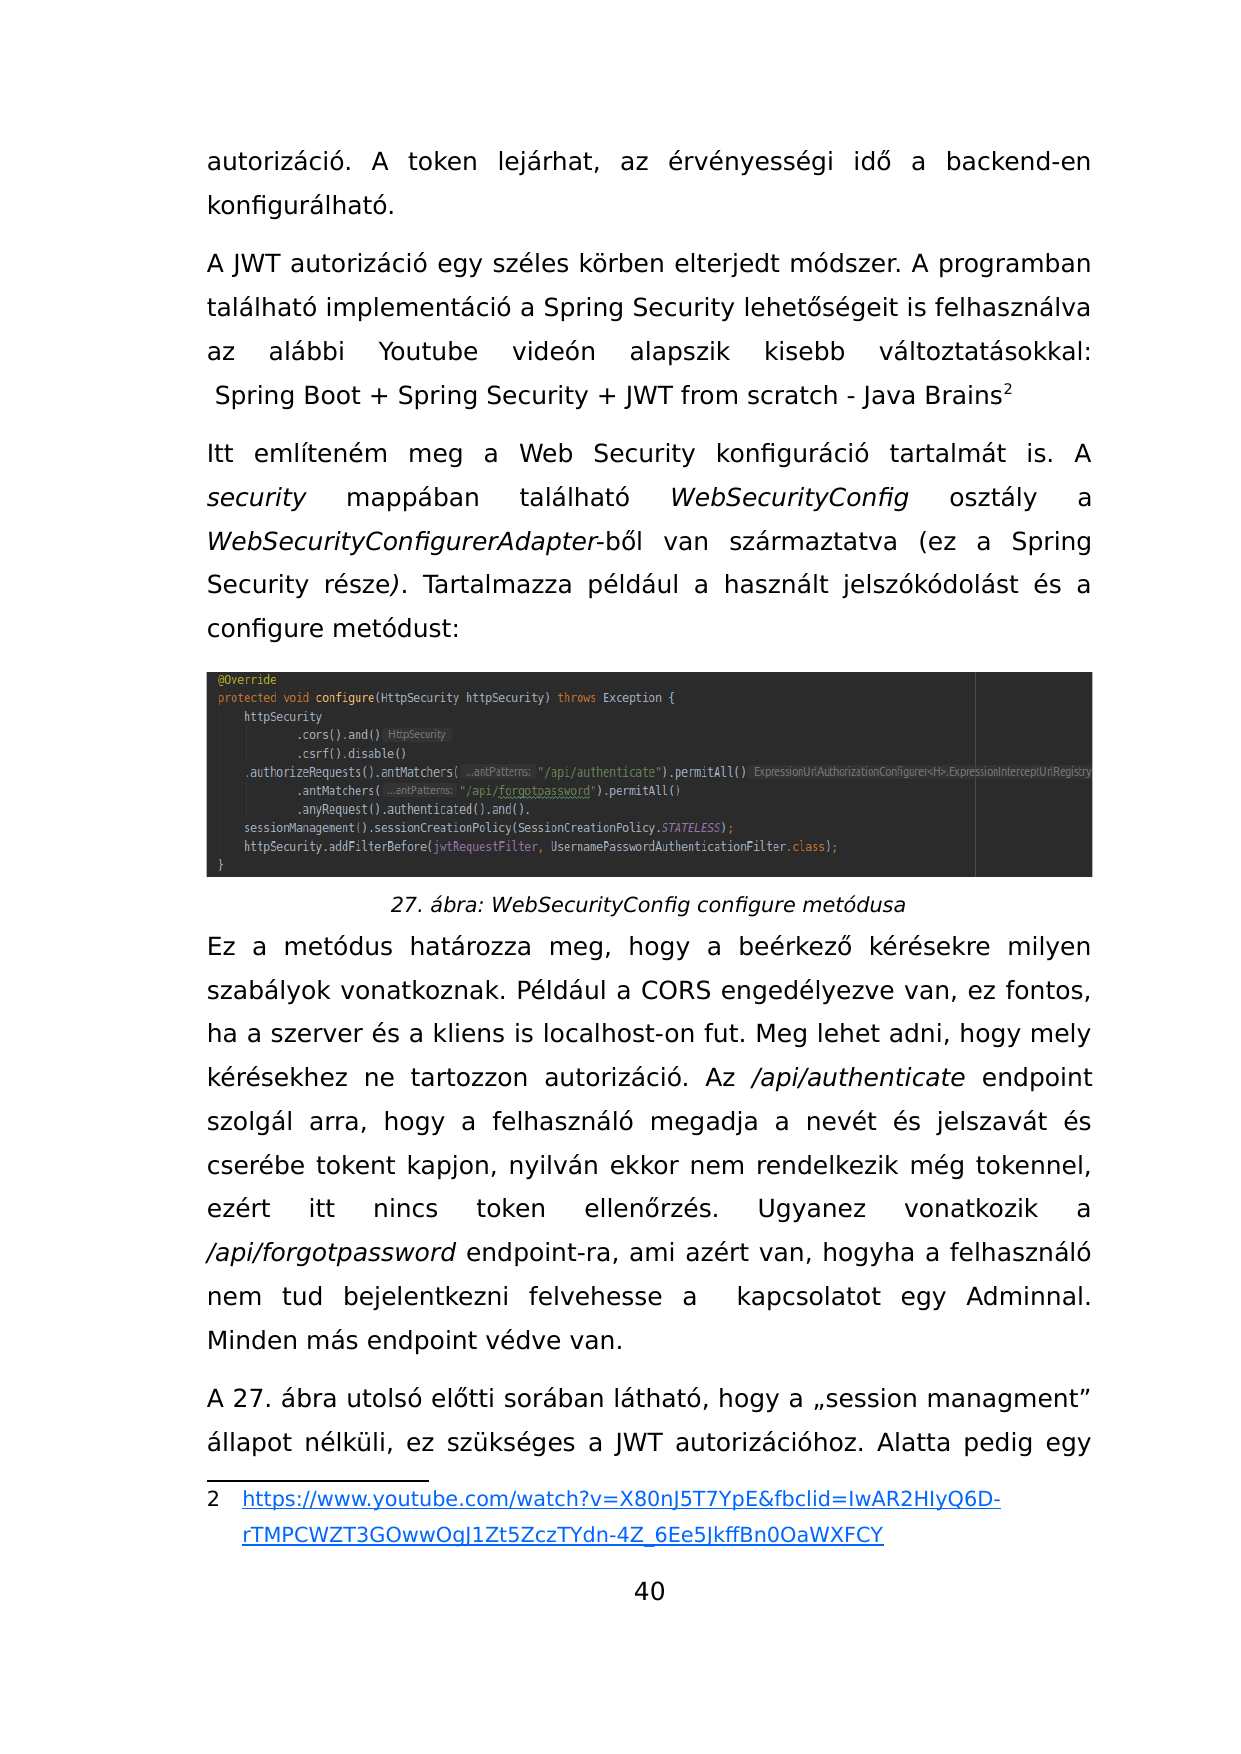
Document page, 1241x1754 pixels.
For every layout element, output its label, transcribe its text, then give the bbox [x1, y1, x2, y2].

text 27. ábra: WebSecurityConfig configure metódusa [207, 877, 1093, 917]
text autorizáció. A token lejárhat, az érvényességi idő a backend-en konfigurálható. [207, 148, 1093, 221]
text Ez a metódus határozza meg, hogy a beérkező kérésekre milyen szabályok vonatkoznak. Például a CORS engedélyezve van, ez fontos, ha a szerver és a kliens is localhost-on fut. Meg lehet adni, hogy mely kérésekhez ne tartozzon autorizáció. Az /api/authenticate endpoint szolgál arra, hogy a felhasználó megadja a nevét és jelszavát és cserébe tokent kapjon, nyilván ekkor nem rendelkezik még tokennel, ezért itt nincs token ellenőrzés. Ugyanez vonatkozik a /api/forgotpassword endpoint-ra, ami azért van, hogyha a felhasználó nem tud bejelentkezni felvehesse a kapcsolatot egy Adminnal. Minden más endpoint védve van. [207, 917, 1093, 1355]
text A JWT autorizáció egy széles körben elterjedt módszer. A programban található implementáció a Spring Security lehetőségeit is felhasználva az alábbi Youtube videón alapszik kisebb változtatásokkal: Spring Boot + Spring Security + JWT from scratch - Java Brains [207, 250, 1093, 410]
text Itt említeném meg a Web Security konfiguráció tartalmát is. A security mappában található WebSecurityConfig osztály a WebSecurityConfigurerAdapter-ből van származtatva (ez a Spring Security része). Tartalmazza például a használt jelszókódolást és a configure metódust: [207, 439, 1093, 643]
text A 27. ábra utolsó előtti sorában látható, hogy a „session managment” állapot nélküli, ez szükséges a JWT autorizációhoz. Alatta pedig egy [207, 1384, 1093, 1457]
picture [206, 672, 1093, 877]
text https://www.youtube.com/watch?v=X80nJ5T7YpE&fbclid=IwAR2HIyQ6D-rTMPCWZT3GOwwOgJ1Zt5ZczTYdn-4Z_6Ee5JkffBn0OaWXFCY [207, 1487, 1093, 1548]
